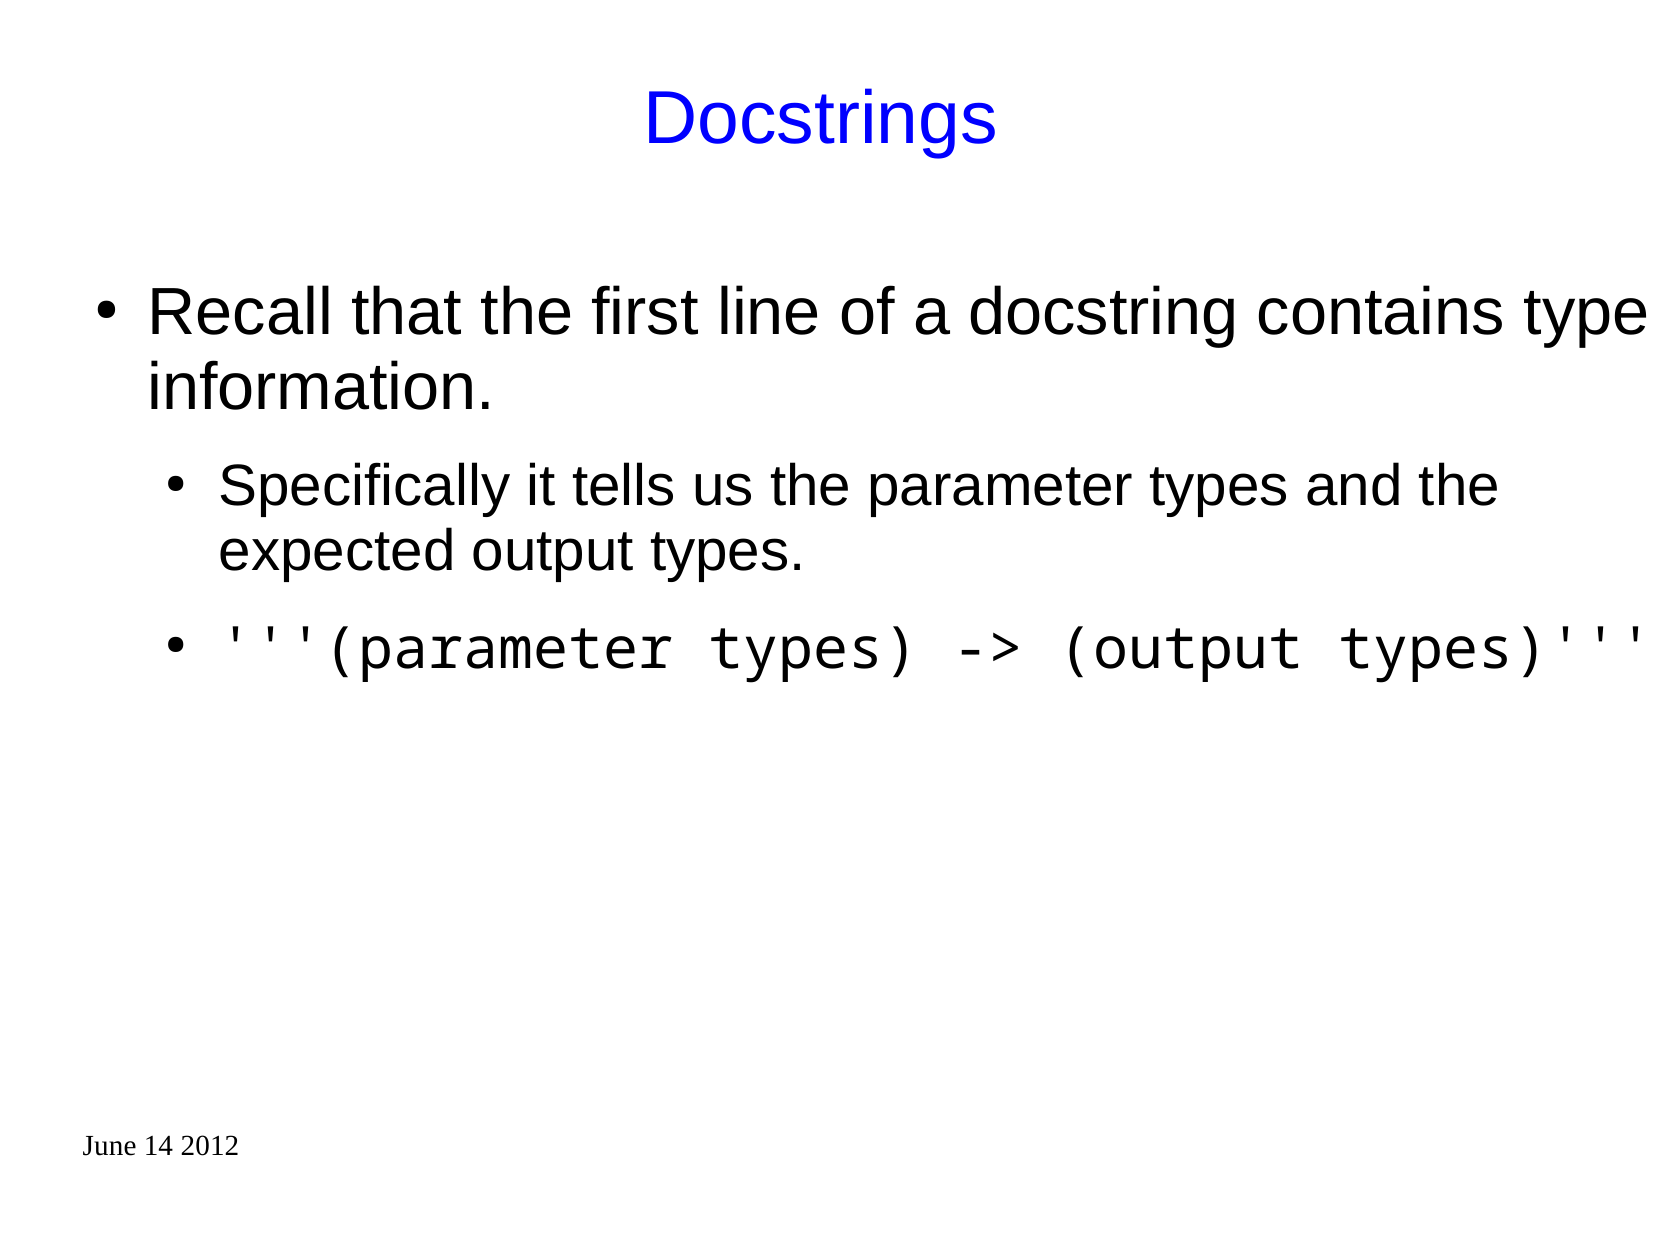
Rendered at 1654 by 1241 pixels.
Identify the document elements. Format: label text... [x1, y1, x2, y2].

title Docstrings [76, 58, 1565, 178]
list Recall that the first line of a docstring contains type information. Specifically it tells us the parameter types and the expected output types. '''(parameter types) -> (output types)''' [76, 274, 1654, 1093]
